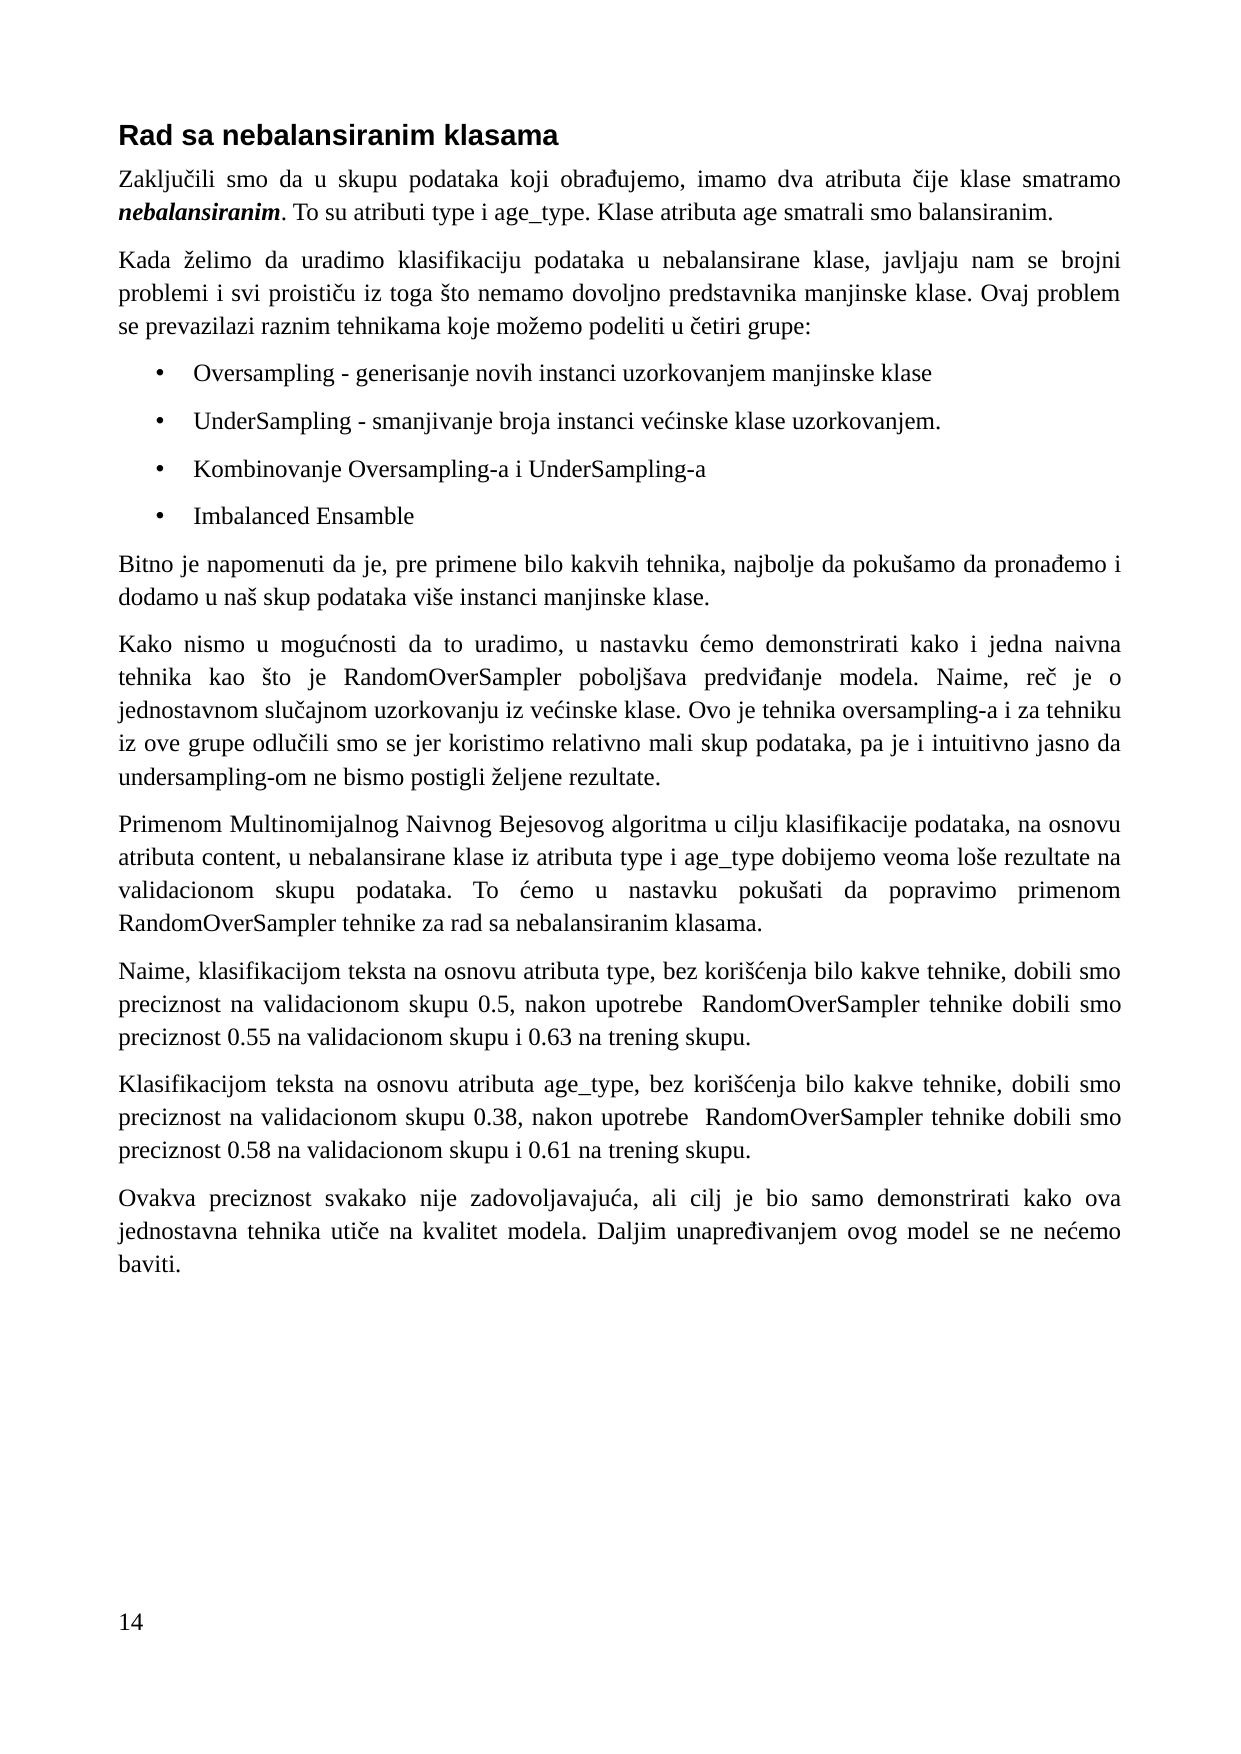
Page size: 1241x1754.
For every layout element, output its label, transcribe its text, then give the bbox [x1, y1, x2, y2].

list UnderSampling - smanjivanje broja instanci većinske klase uzorkovanjem. [156, 406, 1122, 435]
subtitle Rad sa nebalansiranim klasama [118, 118, 1122, 152]
list Kombinovanje Oversampling-a i UnderSampling-a [156, 454, 1122, 482]
text Kada želimo da uradimo klasifikaciju podataka u nebalansirane klase, javljaju nam se brojni problemi i svi proističu iz toga što nemamo dovoljno predstavnika manjinske klase. Ovaj problem se prevazilazi raznim tehnikama koje možemo podeliti u četiri grupe: [118, 245, 1122, 339]
text Primenom Multinomijalnog Naivnog Bejesovog algoritma u cilju klasifikacije podataka, na osnovu atributa content, u nebalansirane klase iz atributa type i age_type dobijemo veoma loše rezultate na validacionom skupu podataka. To ćemo u nastavku pokušati da popravimo primenom RandomOverSampler tehnike za rad sa nebalansiranim klasama. [118, 809, 1122, 937]
text Ovakva preciznost svakako nije zadovoljavajuća, ali cilj je bio samo demonstrirati kako ova jednostavna tehnika utiče na kvalitet modela. Daljim unapređivanjem ovog model se ne nećemo baviti. [118, 1183, 1122, 1278]
list Oversampling - generisanje novih instanci uzorkovanjem manjinske klase [156, 358, 1122, 387]
text Bitno je napomenuti da je, pre primene bilo kakvih tehnika, najbolje da pokušamo da pronađemo i dodamo u naš skup podataka više instanci manjinske klase. [118, 549, 1122, 611]
text Naime, klasifikacijom teksta na osnovu atributa type, bez korišćenja bilo kakve tehnike, dobili smo preciznost na validacionom skupu 0.5, nakon upotrebe RandomOverSampler tehnike dobili smo preciznost 0.55 na validacionom skupu i 0.63 na trening skupu. [118, 956, 1122, 1051]
list Imbalanced Ensamble [156, 501, 1122, 530]
text Kako nismo u mogućnosti da to uradimo, u nastavku ćemo demonstrirati kako i jedna naivna tehnika kao što je RandomOverSampler poboljšava predviđanje modela. Naime, reč je o jednostavnom slučajnom uzorkovanju iz većinske klase. Ovo je tehnika oversampling-a i za tehniku iz ove grupe odlučili smo se jer koristimo relativno mali skup podataka, pa je i intuitivno jasno da undersampling-om ne bismo postigli željene rezultate. [118, 629, 1122, 790]
text Klasifikacijom teksta na osnovu atributa age_type, bez korišćenja bilo kakve tehnike, dobili smo preciznost na validacionom skupu 0.38, nakon upotrebe RandomOverSampler tehnike dobili smo preciznost 0.58 na validacionom skupu i 0.61 na trening skupu. [118, 1069, 1122, 1164]
text Zaključili smo da u skupu podataka koji obrađujemo, imamo dva atributa čije klase smatramo nebalansiranim. To su atributi type i age_type. Klase atributa age smatrali smo balansiranim. [118, 164, 1122, 226]
